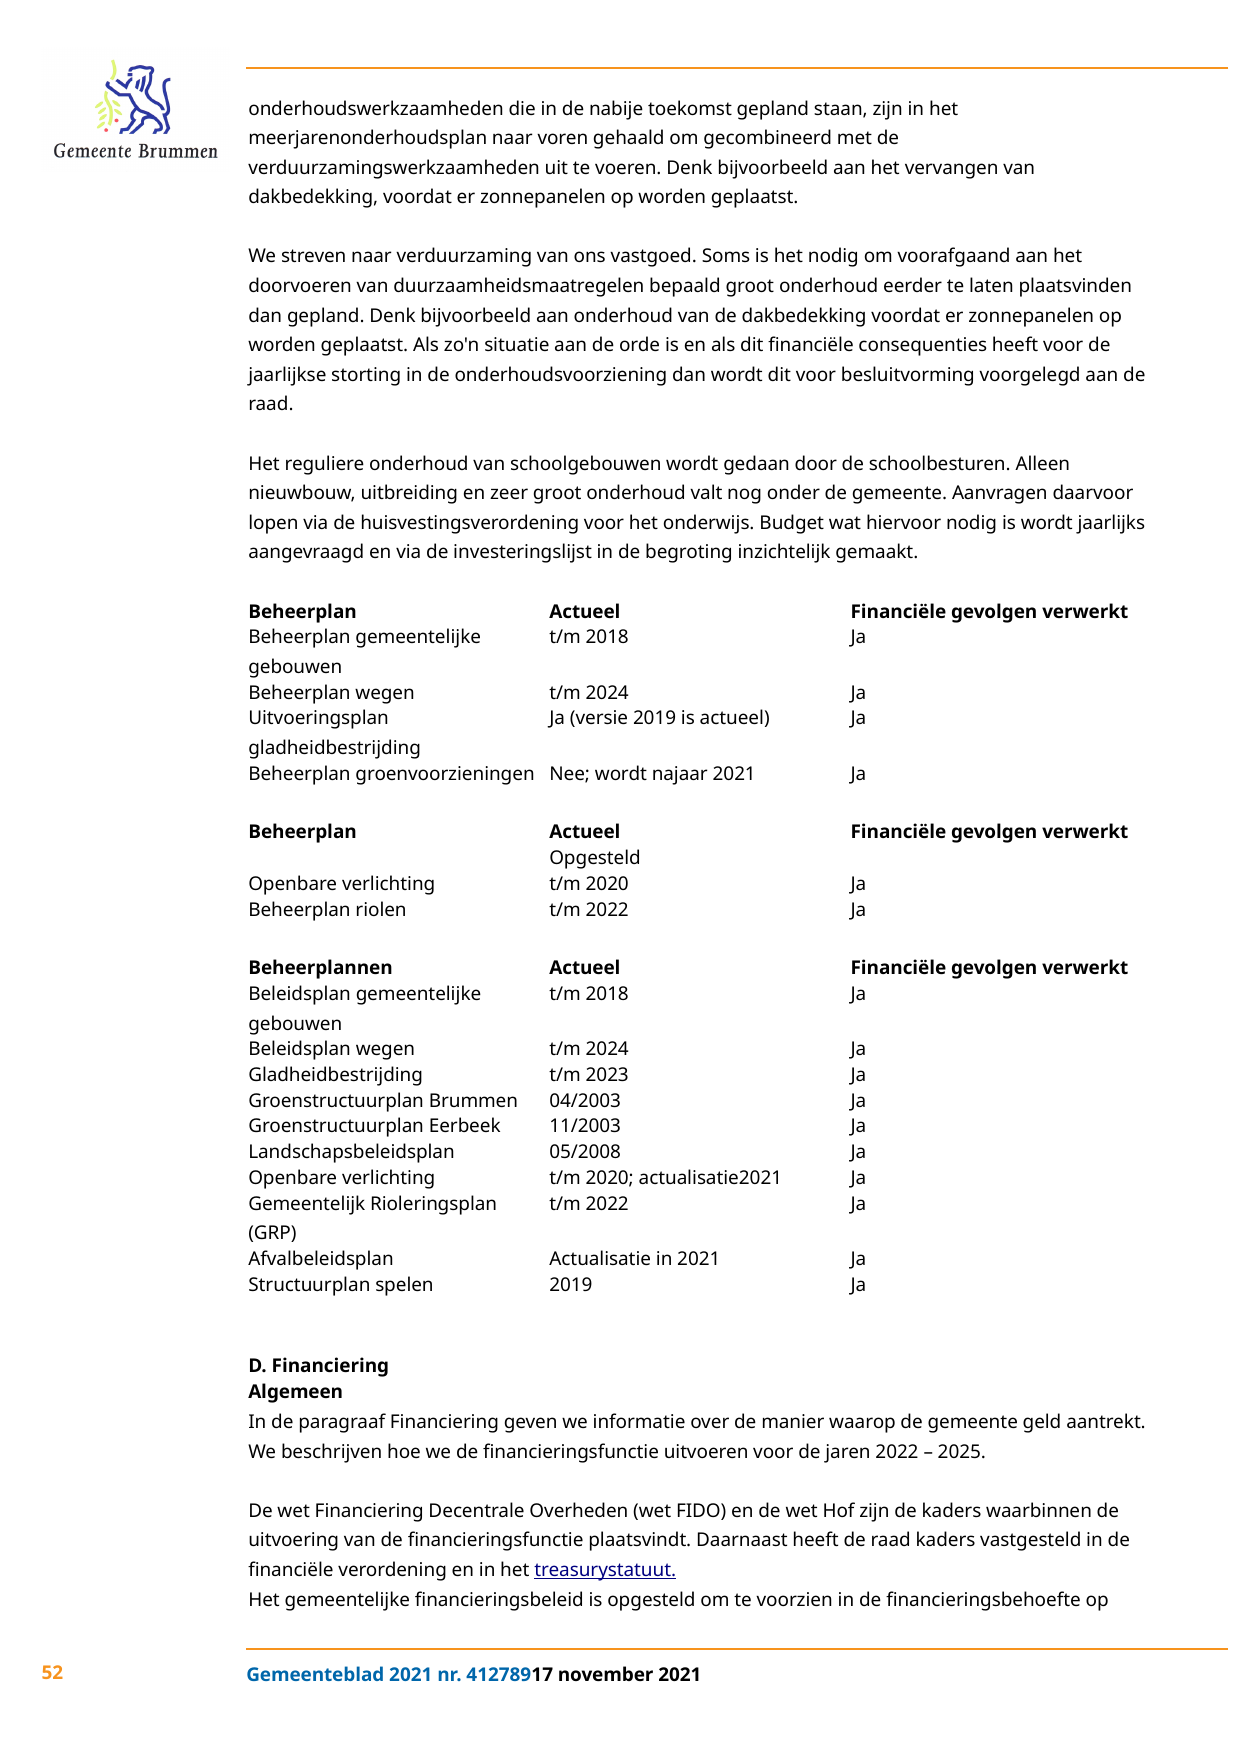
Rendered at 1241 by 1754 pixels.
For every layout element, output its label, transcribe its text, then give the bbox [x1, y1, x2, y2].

table_cell Actualisatie in 2021 [549, 1245, 850, 1271]
table_header Beheerplan [248, 598, 549, 623]
table_cell Uitvoeringsplan gladheidbestrijding [248, 705, 549, 760]
text De wet Financiering Decentrale Overheden (wet FIDO) en de wet Hof zijn de kaders waarbinnen de uitvoering van de financieringsfunctie plaatsvindt. Daarnaast heeft de raad kaders vastgesteld in de financiële verordening en in het treasurystatuut. [248, 1497, 1152, 1582]
table_cell 11/2003 [549, 1113, 850, 1138]
table_cell Beheerplan riolen [248, 896, 549, 921]
table_cell Ja [850, 1061, 1152, 1087]
table_cell t/m 2022 [549, 1190, 850, 1245]
table_cell Gladheidbestrijding [248, 1061, 549, 1087]
table_cell Beheerplan gemeentelijke gebouwen [248, 624, 549, 679]
text onderhoudswerkzaamheden die in de nabije toekomst gepland staan, zijn in het meerjarenonderhoudsplan naar voren gehaald om gecombineerd met de verduurzamingswerkzaamheden uit te voeren. Denk bijvoorbeeld aan het vervangen van dakbedekking, voordat er zonnepanelen op worden geplaatst. [248, 95, 1152, 209]
table_cell t/m 2024 [549, 679, 850, 704]
table_cell Ja [850, 980, 1152, 1035]
table_cell Afvalbeleidsplan [248, 1245, 549, 1271]
table_cell t/m 2024 [549, 1035, 850, 1061]
table_cell Ja [850, 1138, 1152, 1164]
table_cell Opgesteld [549, 844, 850, 870]
text Het gemeentelijke financieringsbeleid is opgesteld om te voorzien in de financieringsbehoefte op [248, 1586, 1152, 1611]
table_cell Ja [850, 1190, 1152, 1245]
table_cell Groenstructuurplan Eerbeek [248, 1113, 549, 1138]
table_cell t/m 2020; actualisatie2021 [549, 1164, 850, 1190]
table_cell Ja [850, 1087, 1152, 1113]
table_cell Beleidsplan wegen [248, 1035, 549, 1061]
table_cell Ja [850, 624, 1152, 679]
text We streven naar verduurzaming van ons vastgoed. Soms is het nodig om voorafgaand aan het doorvoeren van duurzaamheidsmaatregelen bepaald groot onderhoud eerder te laten plaatsvinden dan gepland. Denk bijvoorbeeld aan onderhoud van de dakbedekking voordat er zonnepanelen op worden geplaatst. Als zo'n situatie aan de orde is en als dit financiële consequenties heeft voor de jaarlijkse storting in de onderhoudsvoorziening dan wordt dit voor besluitvorming voorgelegd aan de raad. [248, 243, 1152, 416]
text Algemeen [248, 1379, 1152, 1404]
table_cell Ja [850, 1035, 1152, 1061]
table_cell Ja [850, 760, 1152, 786]
table_header Actueel [549, 819, 850, 844]
text In de paragraaf Financiering geven we informatie over de manier waarop de gemeente geld aantrekt. We beschrijven hoe we de financieringsfunctie uitvoeren voor de jaren 2022 – 2025. [248, 1408, 1152, 1463]
table_header Actueel [549, 598, 850, 623]
table_cell Structuurplan spelen [248, 1271, 549, 1297]
table_cell Nee; wordt najaar 2021 [549, 760, 850, 786]
table_cell t/m 2020 [549, 870, 850, 896]
table_cell Beheerplan groenvoorzieningen [248, 760, 549, 786]
table_cell Ja (versie 2019 is actueel) [549, 705, 850, 760]
table_cell Ja [850, 896, 1152, 921]
table_cell Gemeentelijk Rioleringsplan (GRP) [248, 1190, 549, 1245]
table_cell Openbare verlichting [248, 870, 549, 896]
table_cell Ja [850, 1271, 1152, 1297]
table_cell Ja [850, 870, 1152, 896]
table_cell t/m 2022 [549, 896, 850, 921]
table_cell Ja [850, 1245, 1152, 1271]
table_header Financiële gevolgen verwerkt [850, 598, 1152, 623]
table_header Financiële gevolgen verwerkt [850, 954, 1152, 980]
table_cell 2019 [549, 1271, 850, 1297]
table_header Actueel [549, 954, 850, 980]
text Het reguliere onderhoud van schoolgebouwen wordt gedaan door de schoolbesturen. Alleen nieuwbouw, uitbreiding en zeer groot onderhoud valt nog onder de gemeente. Aanvragen daarvoor lopen via de huisvestingsverordening voor het onderwijs. Budget wat hiervoor nodig is wordt jaarlijks aangevraagd en via de investeringslijst in de begroting inzichtelijk gemaakt. [248, 450, 1152, 564]
table_cell Openbare verlichting [248, 1164, 549, 1190]
table_cell Ja [850, 1164, 1152, 1190]
table_header Beheerplan [248, 819, 549, 844]
table_cell Ja [850, 1113, 1152, 1138]
table_cell 04/2003 [549, 1087, 850, 1113]
table_cell t/m 2023 [549, 1061, 850, 1087]
table_cell t/m 2018 [549, 624, 850, 679]
table_cell t/m 2018 [549, 980, 850, 1035]
table_cell Beleidsplan gemeentelijke gebouwen [248, 980, 549, 1035]
table_header Beheerplannen [248, 954, 549, 980]
table_cell 05/2008 [549, 1138, 850, 1164]
text D. Financiering [248, 1350, 1152, 1379]
table_cell Beheerplan wegen [248, 679, 549, 704]
table_cell Ja [850, 679, 1152, 704]
picture [41, 47, 231, 172]
table_cell Landschapsbeleidsplan [248, 1138, 549, 1164]
table_cell [248, 844, 549, 870]
table_header Financiële gevolgen verwerkt [850, 819, 1152, 844]
table_cell Ja [850, 705, 1152, 760]
table_cell [850, 844, 1152, 870]
table_cell Groenstructuurplan Brummen [248, 1087, 549, 1113]
